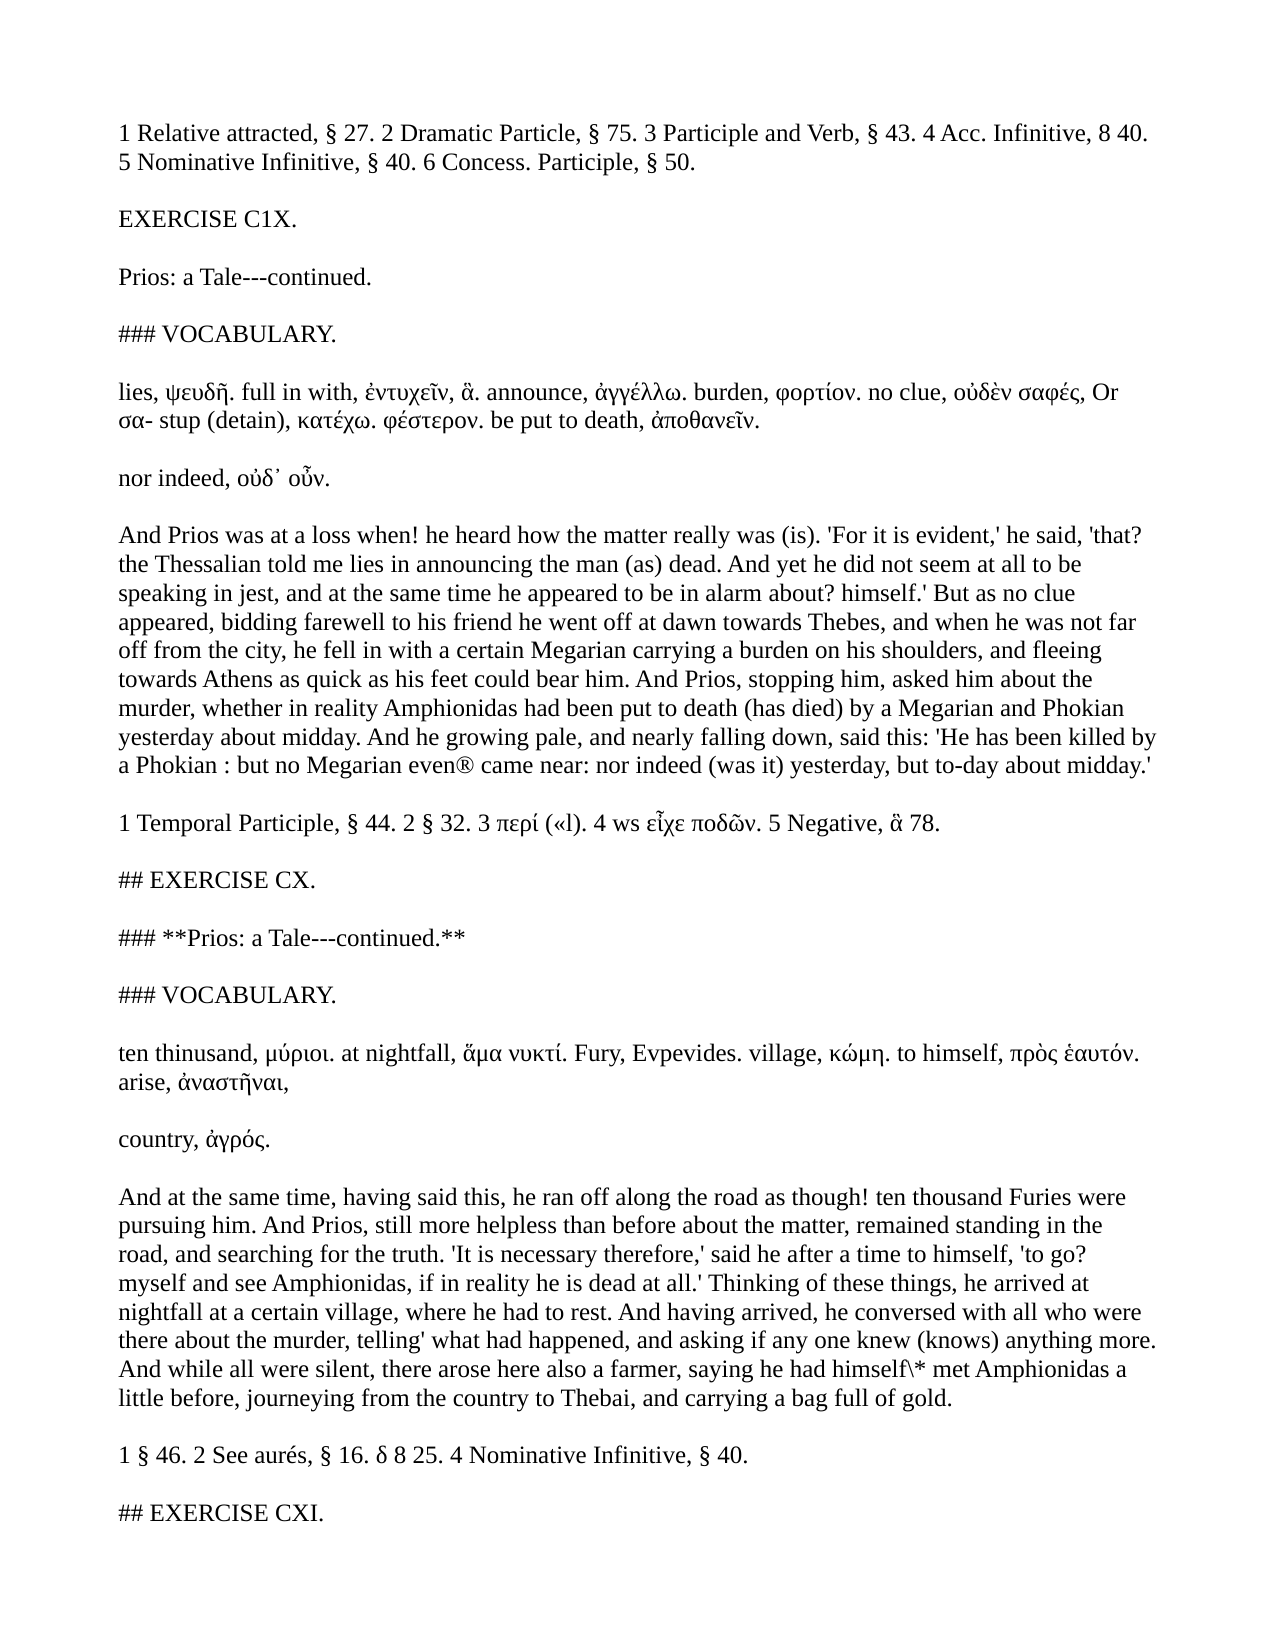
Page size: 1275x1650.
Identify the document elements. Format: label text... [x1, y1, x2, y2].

text country, ἀγρός. [118, 1124, 1157, 1153]
text ## EXERCISE CX. [118, 866, 1157, 894]
text 1 § 46. 2 See aurés, § 16. δ 8 25. 4 Nominative Infinitive, § 40. [118, 1441, 1157, 1469]
text And Prios was at a loss when! he heard how the matter really was (is). 'For it is evident,' he said, 'that? the Thessalian told me lies in announcing the man (as) dead. And yet he did not seem at all to be speaking in jest, and at the same time he appeared to be in alarm about? himself.' But as no clue appeared, bidding farewell to his friend he went off at dawn towards Thebes, and when he was not far off from the city, he fell in with a certain Megarian carrying a burden on his shoulders, and fleeing towards Athens as quick as his feet could bear him. And Prios, stopping him, asked him about the murder, whether in reality Amphionidas had been put to death (has died) by a Megarian and Phokian yesterday about midday. And he growing pale, and nearly falling down, said this: 'He has been killed by a Phokian : but no Megarian even® came near: nor indeed (was it) yesterday, but to-day about midday.' [118, 521, 1157, 779]
text ## EXERCISE CXI. [118, 1498, 1157, 1527]
text nor indeed, οὐδ᾽ οὖν. [118, 463, 1157, 492]
text And at the same time, having said this, he ran off along the road as though! ten thousand Furies were pursuing him. And Prios, still more helpless than before about the matter, remained standing in the road, and searching for the truth. 'It is necessary therefore,' said he after a time to himself, 'to go? myself and see Amphionidas, if in reality he is dead at all.' Thinking of these things, he arrived at nightfall at a certain village, where he had to rest. And having arrived, he conversed with all who were there about the murder, telling' what had happened, and asking if any one knew (knows) anything more. And while all were silent, there arose here also a farmer, saying he had himself\* met Amphionidas a little before, journeying from the country to Thebai, and carrying a bag full of gold. [118, 1182, 1157, 1412]
text lies, ψευδῆ. full in with, ἐντυχεῖν, ἃ. announce, ἀγγέλλω. burden, φορτίον. no clue, οὐδὲν σαφές, Or σα- stup (detain), κατέχω. φέστερον. be put to death, ἀποθανεῖν. [118, 377, 1157, 434]
text ### **Prios: a Tale---continued.** [118, 923, 1157, 952]
text ten thinusand, μύριοι. at nightfall, ἅμα νυκτί. Fury, Evpevides. village, κώμη. to himself, πρὸς ἑαυτόν. arise, ἀναστῆναι, [118, 1038, 1157, 1096]
text 1 Temporal Participle, § 44. 2 § 32. 3 περί («l). 4 ws εἶχε ποδῶν. 5 Negative, ἃ 78. [118, 808, 1157, 837]
text Prios: a Tale---continued. [118, 262, 1157, 291]
text 1 Relative attracted, § 27. 2 Dramatic Particle, § 75. 3 Participle and Verb, § 43. 4 Acc. Infinitive, 8 40. 5 Nominative Infinitive, § 40. 6 Concess. Participle, § 50. [118, 118, 1157, 176]
text EXERCISE C1X. [118, 204, 1157, 233]
text ### VOCABULARY. [118, 981, 1157, 1009]
text ### VOCABULARY. [118, 319, 1157, 348]
